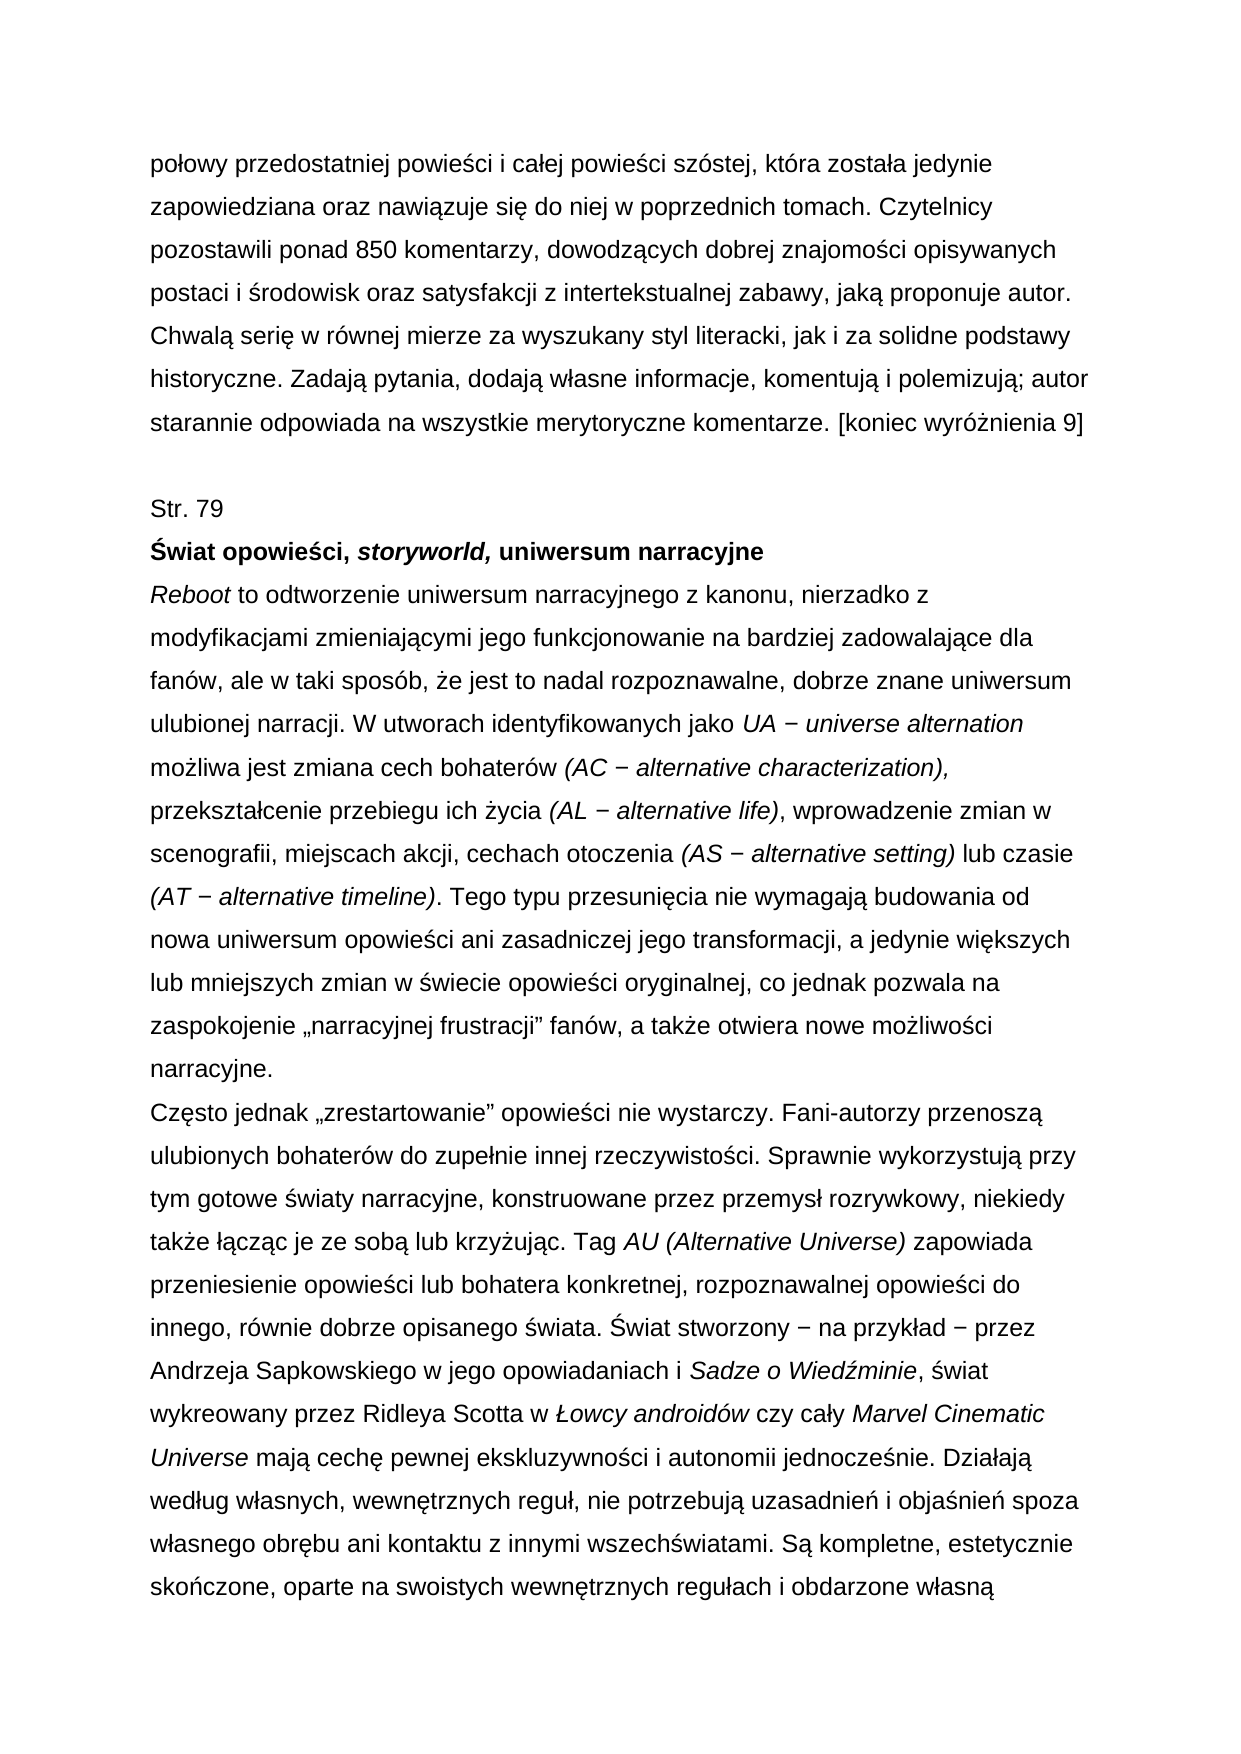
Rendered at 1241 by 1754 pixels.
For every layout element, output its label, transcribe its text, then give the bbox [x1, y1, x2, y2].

text Str. 79 [150, 494, 1090, 523]
text połowy przedostatniej powieści i całej powieści szóstej, która została jedynie zapowiedziana oraz nawiązuje się do niej w poprzednich tomach. Czytelnicy pozostawili ponad 850 komentarzy, dowodzących dobrej znajomości opisywanych postaci i środowisk oraz satysfakcji z intertekstualnej zabawy, jaką proponuje autor. Chwalą serię w równej mierze za wyszukany styl literacki, jak i za solidne podstawy historyczne. Zadają pytania, dodają własne informacje, komentują i polemizują; autor starannie odpowiada na wszystkie merytoryczne komentarze. [koniec wyróżnienia 9] [150, 149, 1090, 436]
subtitle Świat opowieści, storyworld, uniwersum narracyjne [150, 537, 1090, 566]
text Często jednak „zrestartowanie” opowieści nie wystarczy. Fani-autorzy przenoszą ulubionych bohaterów do zupełnie innej rzeczywistości. Sprawnie wykorzystują przy tym gotowe światy narracyjne, konstruowane przez przemysł rozrywkowy, niekiedy także łącząc je ze sobą lub krzyżując. Tag AU (Alternative Universe) zapowiada przeniesienie opowieści lub bohatera konkretnej, rozpoznawalnej opowieści do innego, równie dobrze opisanego świata. Świat stworzony − na przykład − przez Andrzeja Sapkowskiego w jego opowiadaniach i Sadze o Wiedźminie, świat wykreowany przez Ridleya Scotta w Łowcy androidów czy cały Marvel Cinematic Universe mają cechę pewnej ekskluzywności i autonomii jednocześnie. Działają według własnych, wewnętrznych reguł, nie potrzebują uzasadnień i objaśnień spoza własnego obrębu ani kontaktu z innymi wszechświatami. Są kompletne, estetycznie skończone, oparte na swoistych wewnętrznych regułach i obdarzone własną [150, 1098, 1090, 1601]
text Reboot to odtworzenie uniwersum narracyjnego z kanonu, nierzadko z modyfikacjami zmieniającymi jego funkcjonowanie na bardziej zadowalające dla fanów, ale w taki sposób, że jest to nadal rozpoznawalne, dobrze znane uniwersum ulubionej narracji. W utworach identyfikowanych jako UA − universe alternation możliwa jest zmiana cech bohaterów (AC − alternative characterization), przekształcenie przebiegu ich życia (AL − alternative life), wprowadzenie zmian w scenografii, miejscach akcji, cechach otoczenia (AS − alternative setting) lub czasie (AT − alternative timeline). Tego typu przesunięcia nie wymagają budowania od nowa uniwersum opowieści ani zasadniczej jego transformacji, a jedynie większych lub mniejszych zmian w świecie opowieści oryginalnej, co jednak pozwala na zaspokojenie „narracyjnej frustracji” fanów, a także otwiera nowe możliwości narracyjne. [150, 580, 1090, 1083]
